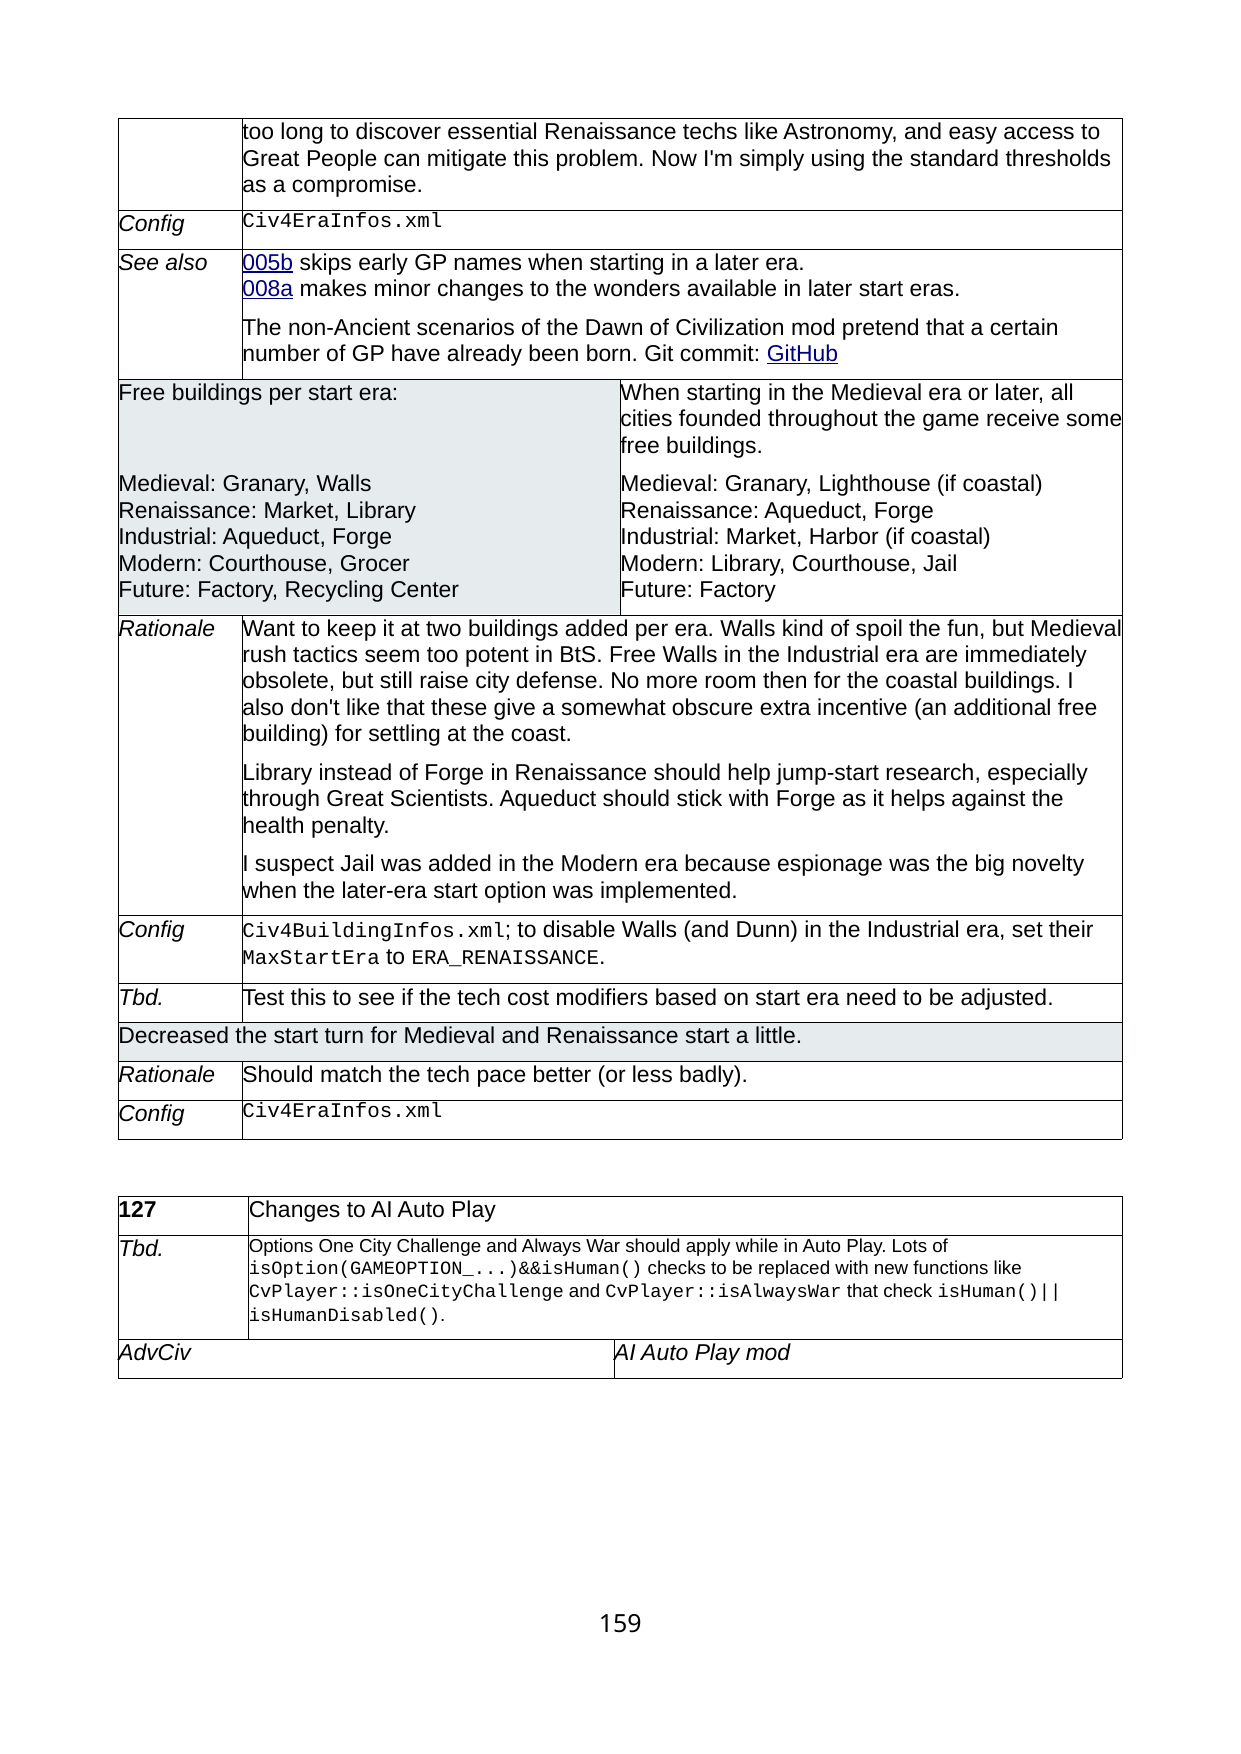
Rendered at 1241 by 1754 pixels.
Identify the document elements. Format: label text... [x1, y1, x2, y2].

table_cell Config [119, 1101, 242, 1139]
table_cell Tbd. [119, 984, 242, 1022]
table_cell Decreased the start turn for Medieval and Renaissance start a little. [119, 1023, 1122, 1061]
table_cell Options One City Challenge and Always War should apply while in Auto Play. Lots of isOption(GAMEOPTION_...)&&isHuman() checks to be replaced with new functions like CvPlayer::isOneCityChallenge and CvPlayer::isAlwaysWar that check isHuman()||isHumanDisabled(). [249, 1236, 1122, 1339]
table_header 127 [119, 1197, 248, 1235]
table_cell When starting in the Medieval era or later, all cities founded throughout the game receive some free buildings. Medieval: Granary, Lighthouse (if coastal) Renaissance: Aqueduct, Forge Industrial: Market, Harbor (if coastal) Modern: Library, Courthouse, Jail Future: Factory [621, 380, 1122, 614]
table_cell Want to keep it at two buildings added per era. Walls kind of spoil the fun, but Medieval rush tactics seem too potent in BtS. Free Walls in the Industrial era are immediately obsolete, but still raise city defense. No more room then for the coastal buildings. I also don't like that these give a somewhat obscure extra incentive (an additional free building) for settling at the coast. Library instead of Forge in Renaissance should help jump-start research, especially through Great Scientists. Aqueduct should stick with Forge as it helps against the health penalty. I suspect Jail was added in the Modern era because espionage was the big novelty when the later-era start option was implemented. [243, 616, 1122, 915]
table_cell AI Auto Play mod [615, 1340, 1122, 1378]
table_cell Free buildings per start era: Medieval: Granary, Walls Renaissance: Market, Library Industrial: Aqueduct, Forge Modern: Courthouse, Grocer Future: Factory, Recycling Center [119, 380, 620, 614]
table_cell Civ4BuildingInfos.xml; to disable Walls (and Dunn) in the Industrial era, set their MaxStartEra to ERA_RENAISSANCE. [243, 916, 1122, 983]
table_cell Civ4EraInfos.xml [243, 211, 1122, 248]
table_header Changes to AI Auto Play [249, 1197, 1122, 1235]
table_cell Civ4EraInfos.xml [243, 1101, 1122, 1139]
table_cell too long to discover essential Renaissance techs like Astronomy, and easy access to Great People can mitigate this problem. Now I'm simply using the standard thresholds as a compromise. [243, 119, 1122, 210]
table_cell 005b skips early GP names when starting in a later era. 008a makes minor changes to the wonders available in later start eras. The non-Ancient scenarios of the Dawn of Civilization mod pretend that a certain number of GP have already been born. Git commit: GitHub [243, 250, 1122, 379]
table_cell AdvCiv [119, 1340, 614, 1378]
table_cell Test this to see if the tech cost modifiers based on start era need to be adjusted. [243, 984, 1122, 1022]
table_cell [119, 119, 242, 210]
table_cell Rationale [119, 1062, 242, 1100]
table_cell Config [119, 916, 242, 983]
table_cell See also [119, 250, 242, 379]
table_cell Should match the tech pace better (or less badly). [243, 1062, 1122, 1100]
table_cell Config [119, 211, 242, 248]
table_cell Tbd. [119, 1236, 248, 1339]
table_cell Rationale [119, 616, 242, 915]
